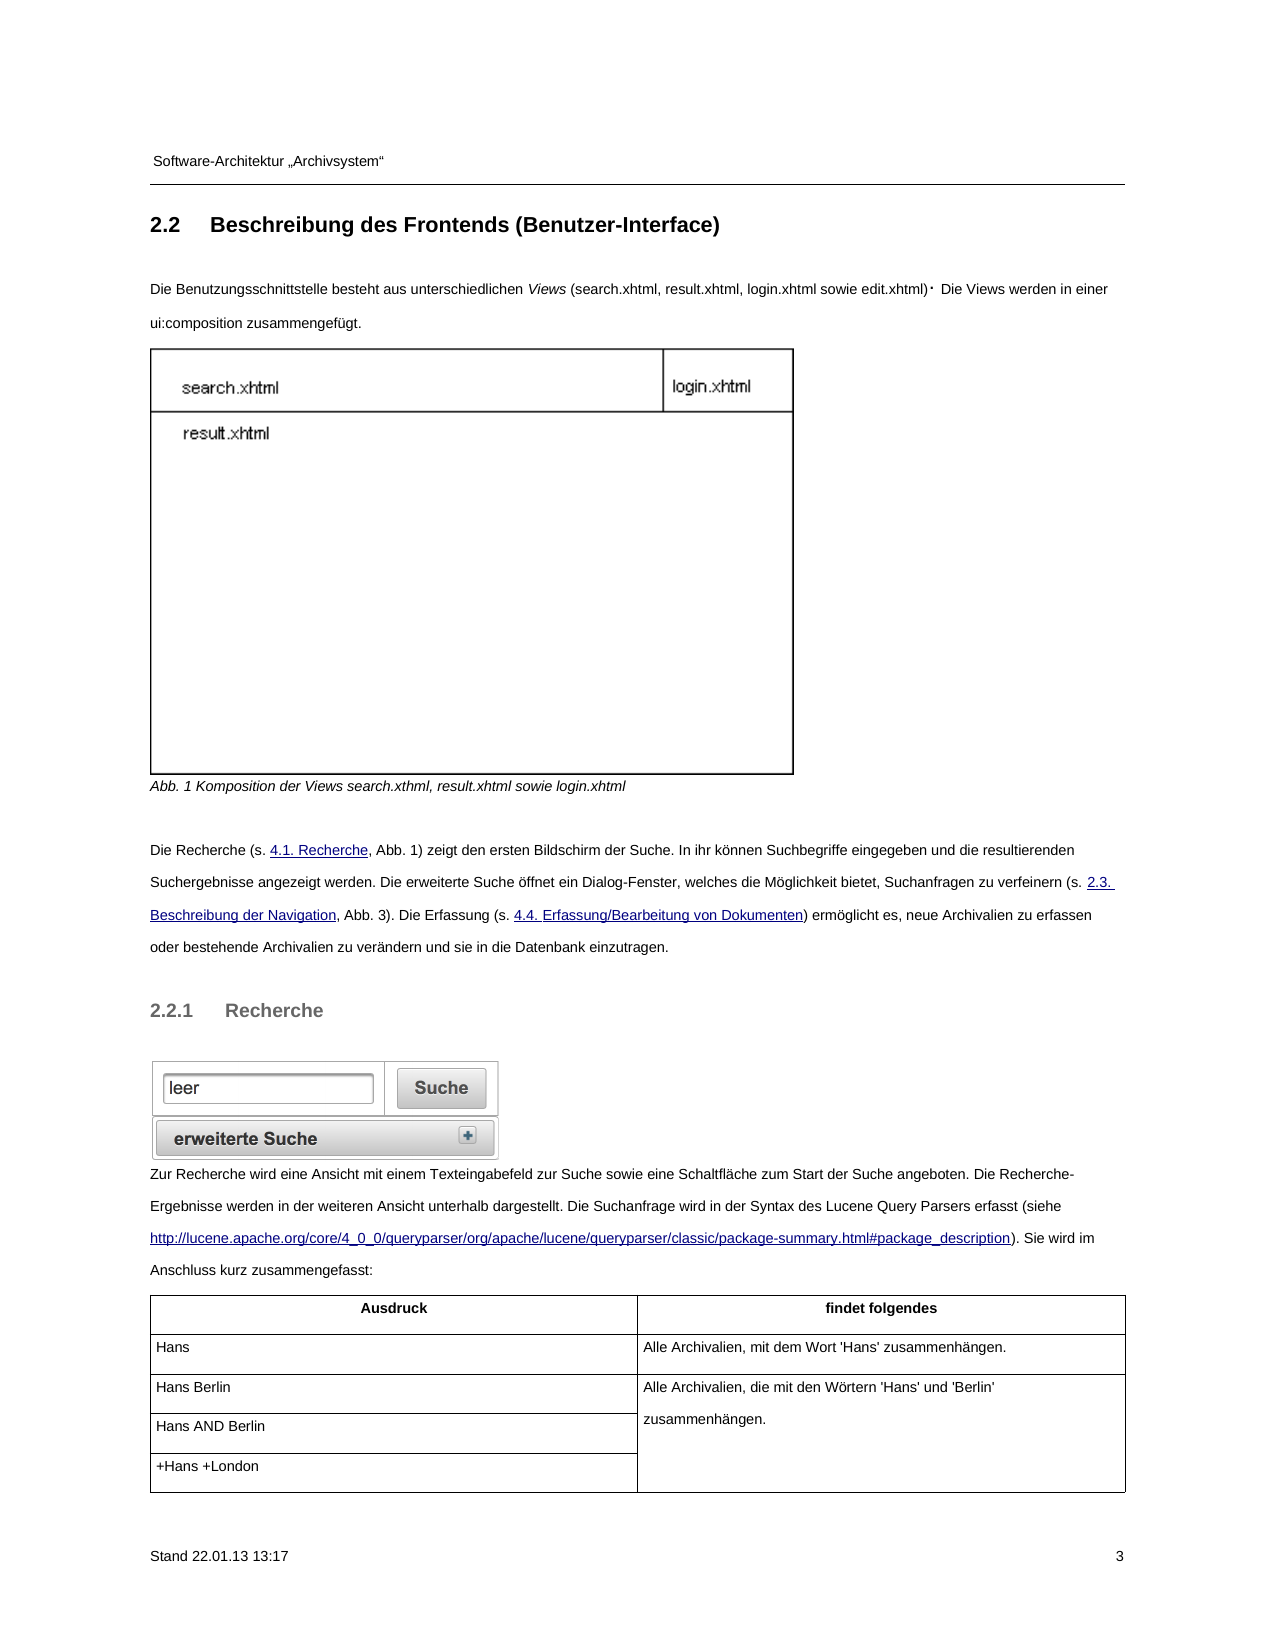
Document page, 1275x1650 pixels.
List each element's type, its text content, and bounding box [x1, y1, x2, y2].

table_header Ausdruck [151, 1296, 637, 1334]
subtitle Beschreibung des Frontends (Benutzer-Interface) [150, 213, 1125, 255]
subtitle Recherche [150, 1000, 1125, 1038]
table_header findet folgendes [638, 1296, 1125, 1334]
text Zur Recherche wird eine Ansicht mit einem Texteingabefeld zur Suche sowie eine Schaltfläche zum Start der Suche angeboten. Die Recherche-Ergebnisse werden in der weiteren Ansicht unterhalb dargestellt. Die Suchanfrage wird in der Syntax des Lucene Query Parsers erfasst (siehe http://lucene.apache.org/core/4_0_0/queryparser/org/apache/lucene/queryparser/classic/package-summary.html#package_description). Sie wird im Anschluss kurz zusammengefasst: [150, 1051, 1125, 1290]
table_cell Hans Berlin [151, 1375, 637, 1413]
table_cell Alle Archivalien, die mit den Wörtern 'Hans' und 'Berlin' zusammenhängen. [638, 1375, 1125, 1492]
table_cell Hans [151, 1335, 637, 1373]
picture [151, 1060, 500, 1162]
table_cell Alle Archivalien, mit dem Wort 'Hans' zusammenhängen. [638, 1335, 1125, 1373]
table_cell +Hans +London [151, 1454, 637, 1492]
picture [150, 347, 794, 775]
table_cell Hans AND Berlin [151, 1414, 637, 1452]
text Abb. 1 Komposition der Views search.xthml, result.xhtml sowie login.xhtml [150, 779, 1125, 807]
text Die Benutzungsschnittstelle besteht aus unterschiedlichen Views (search.xhtml, result.xhtml, login.xhtml sowie edit.xhtml). Die Views werden in einer ui:composition zusammengefügt. [150, 270, 1125, 344]
text Die Recherche (s. 4.1. Recherche, Abb. 1) zeigt den ersten Bildschirm der Suche. In ihr können Suchbegriffe eingegeben und die resultierenden Suchergebnisse angezeigt werden. Die erweiterte Suche öffnet ein Dialog-Fenster, welches die Möglichkeit bietet, Suchanfragen zu verfeinern (s. 2.3. Beschreibung der Navigation, Abb. 3). Die Erfassung (s. 4.4. Erfassung/Bearbeitung von Dokumenten) ermöglicht es, neue Archivalien zu erfassen oder bestehende Archivalien zu verändern und sie in die Datenbank einzutragen. [150, 843, 1125, 967]
